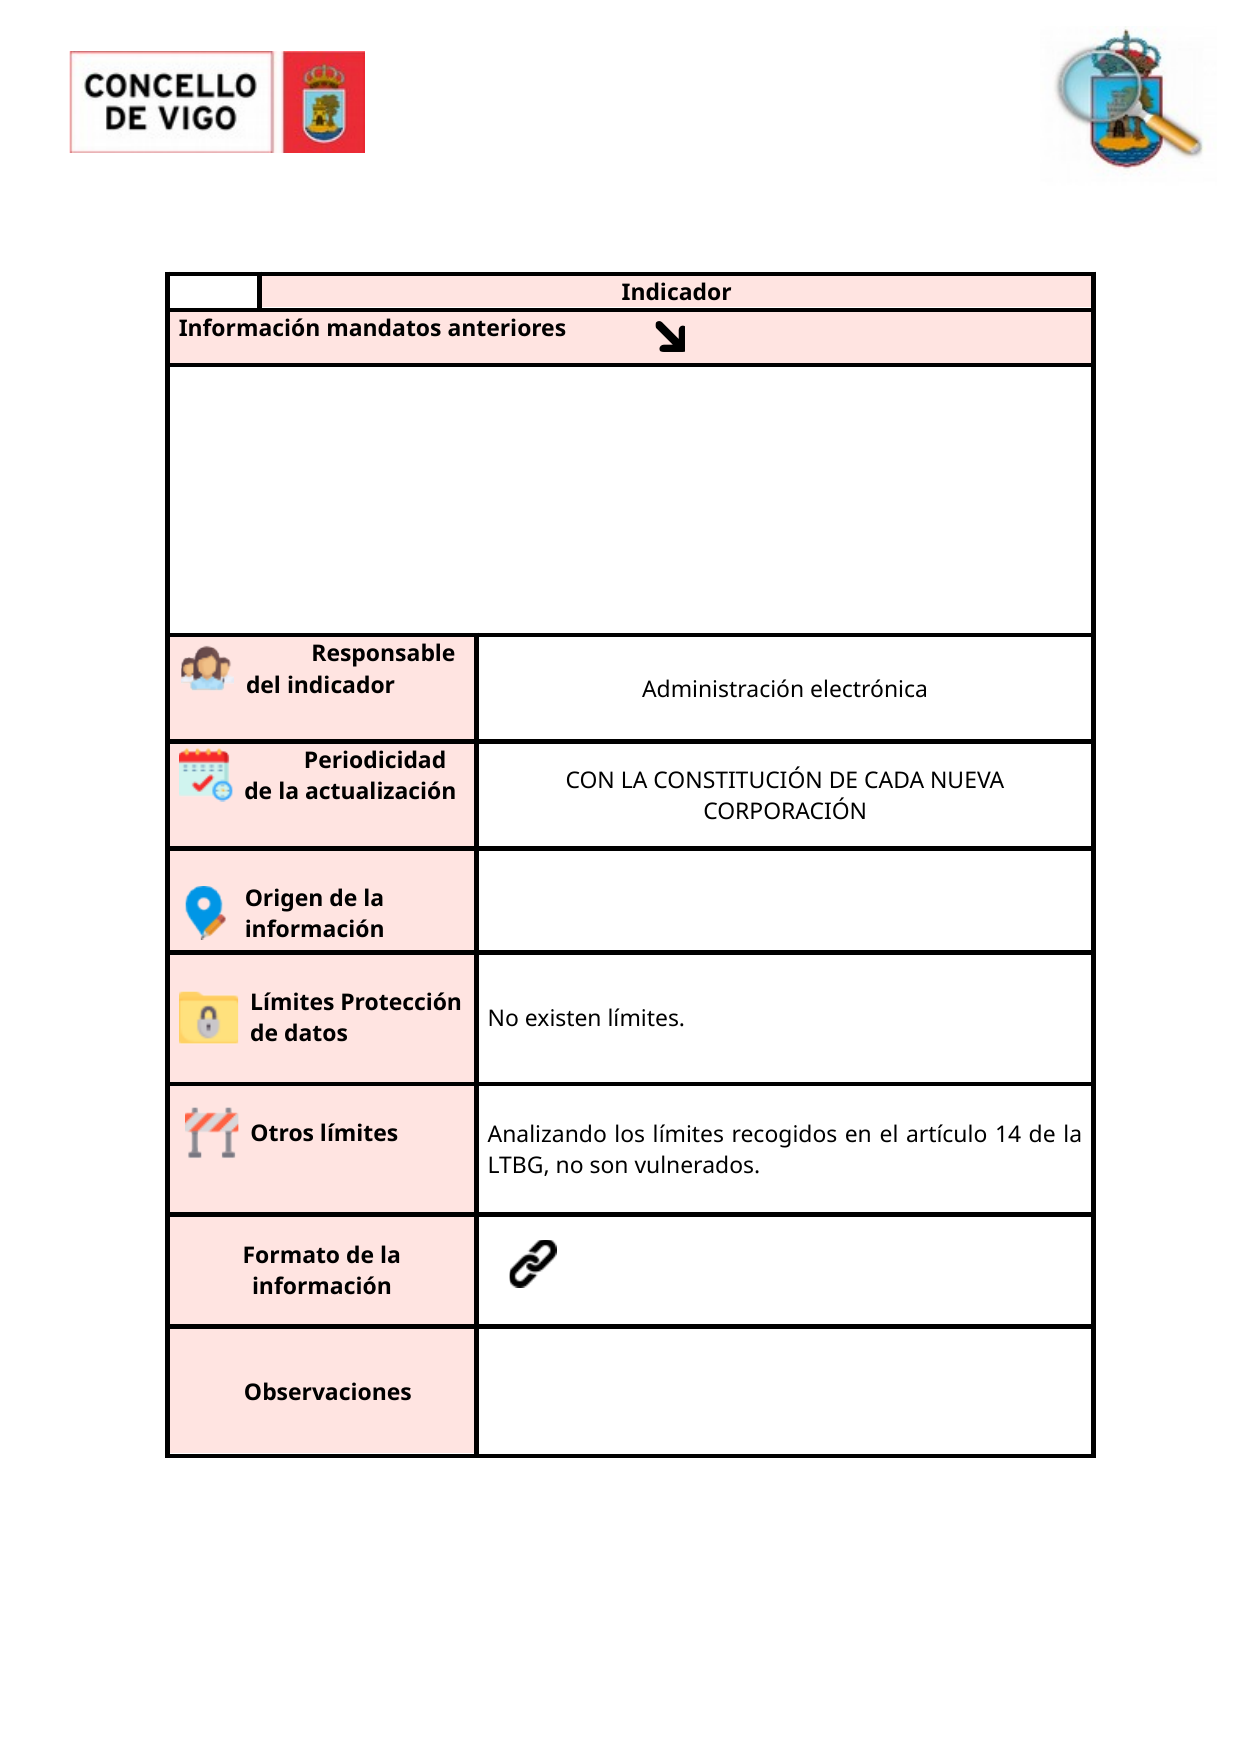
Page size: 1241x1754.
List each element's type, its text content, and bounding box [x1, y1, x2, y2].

table_cell No existen límites. [479, 955, 1091, 1081]
picture [179, 748, 233, 802]
table_header Indicador [262, 276, 1091, 307]
table_cell Información mandatos anteriores [170, 312, 1091, 363]
picture [179, 988, 239, 1048]
picture [179, 886, 233, 940]
picture [197, 898, 211, 910]
table_cell Límites Protección de datos [170, 955, 474, 1081]
table_header [170, 276, 257, 307]
picture [185, 1106, 239, 1160]
table_cell Formato de la información [170, 1217, 474, 1324]
table_cell Origen de la información [170, 851, 474, 950]
picture [181, 642, 234, 696]
table_cell Observaciones [170, 1329, 474, 1453]
table_cell [479, 851, 1091, 950]
table_cell Administración electrónica [479, 637, 1091, 739]
table_cell Periodicidad de la actualización [170, 744, 474, 846]
table_cell [479, 1217, 1091, 1324]
table_cell Otros límites [170, 1086, 474, 1212]
table_cell CON LA CONSTITUCIÓN DE CADA NUEVA CORPORACIÓN [479, 744, 1091, 846]
picture [509, 1240, 557, 1288]
picture [69, 51, 365, 153]
table_cell [479, 1329, 1091, 1453]
table_cell [170, 367, 1091, 633]
picture [655, 321, 685, 352]
picture [1040, 26, 1218, 186]
table_cell Responsable del indicador [170, 637, 474, 739]
table_cell Analizando los límites recogidos en el artículo 14 de la LTBG, no son vulnerados. [479, 1086, 1091, 1212]
